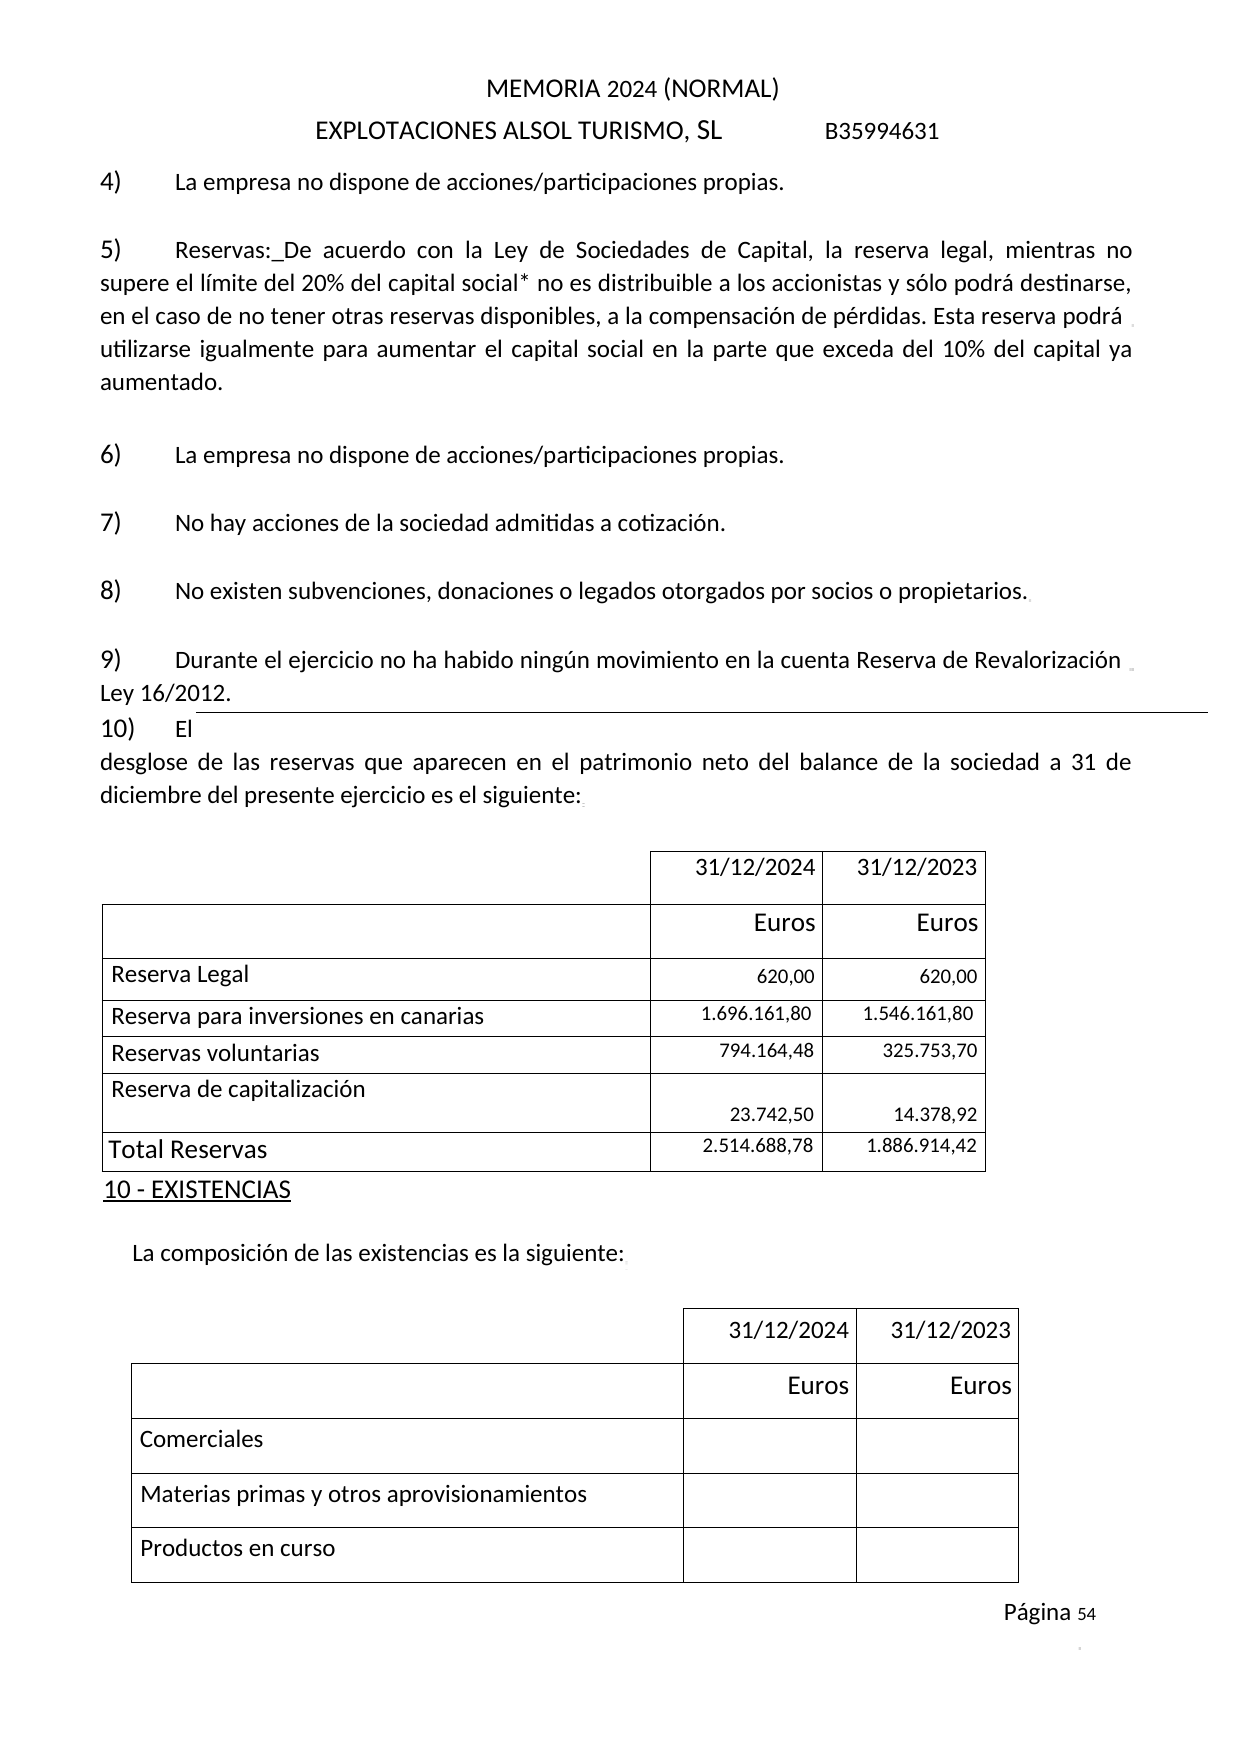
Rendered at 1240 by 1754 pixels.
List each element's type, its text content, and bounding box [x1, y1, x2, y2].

table_cell Reserva para inversiones en canarias [103, 1001, 650, 1036]
table_cell [857, 1419, 1018, 1472]
table_cell [132, 1364, 683, 1418]
table_header [102, 851, 650, 904]
table_cell 1.696.161,80 [651, 1001, 822, 1036]
table_cell 620,00 [823, 959, 985, 999]
list La empresa no dispone de acciones/participaciones propias. [100, 437, 1134, 470]
table_cell [684, 1419, 856, 1472]
table_header 31/12/2024 [684, 1309, 856, 1363]
table_cell 1.546.161,80 [823, 1001, 985, 1036]
list Durante el ejercicio no ha habido ningún movimiento en la cuenta Reserva de Revalorización Ley 16/2012. [100, 642, 1134, 708]
table_cell Comerciales [132, 1419, 683, 1472]
text La composición de las existencias es la siguiente: [132, 1237, 1134, 1269]
table_cell Euros [684, 1364, 856, 1418]
table_cell 620,00 [651, 959, 822, 999]
table_cell Total Reservas [103, 1133, 650, 1171]
list El desglose de las reservas que aparecen en el patrimonio neto del balance de la sociedad a 31 de diciembre del presente ejercicio es el siguiente: [100, 711, 1134, 810]
table_header 31/12/2023 [823, 852, 985, 904]
table_cell 2.514.688,78 [651, 1133, 822, 1171]
table_cell Materias primas y otros aprovisionamientos [132, 1474, 683, 1527]
table_cell 794.164,48 [651, 1037, 822, 1073]
table_cell [684, 1474, 856, 1527]
table_cell [684, 1528, 856, 1582]
table_cell Productos en curso [132, 1528, 683, 1582]
table_cell Euros [823, 905, 985, 958]
list No existen subvenciones, donaciones o legados otorgados por socios o propietarios. [100, 573, 1134, 606]
table_header 31/12/2023 [857, 1309, 1018, 1363]
table_cell Euros [857, 1364, 1018, 1418]
table_cell [103, 905, 650, 958]
table_cell 23.742,50 [651, 1074, 822, 1132]
table_cell Reserva de capitalización [103, 1074, 650, 1132]
table_cell 325.753,70 [823, 1037, 985, 1073]
table_cell Reserva Legal [103, 959, 650, 999]
list La empresa no dispone de acciones/participaciones propias. [100, 164, 1134, 197]
table_cell 14.378,92 [823, 1074, 985, 1132]
subtitle 10 - EXISTENCIAS [103, 1172, 1153, 1205]
table_cell Euros [651, 905, 822, 958]
list Reservas:_De acuerdo con la Ley de Sociedades de Capital, la reserva legal, mientras no supere el límite del 20% del capital social* no es distribuible a los accionistas y sólo podrá destinarse, en el caso de no tener otras reservas disponibles, a la compensación de pérdidas. Esta reserva podrá utilizarse igualmente para aumentar el capital social en la parte que exceda del 10% del capital ya aumentado. [100, 232, 1134, 397]
table_header 31/12/2024 [651, 852, 822, 904]
table_cell [857, 1528, 1018, 1582]
table_cell Reservas voluntarias [103, 1037, 650, 1073]
list No hay acciones de la sociedad admitidas a cotización. [100, 506, 1134, 538]
table_cell [857, 1474, 1018, 1527]
table_header [131, 1308, 683, 1363]
table_cell 1.886.914,42 [823, 1133, 985, 1171]
